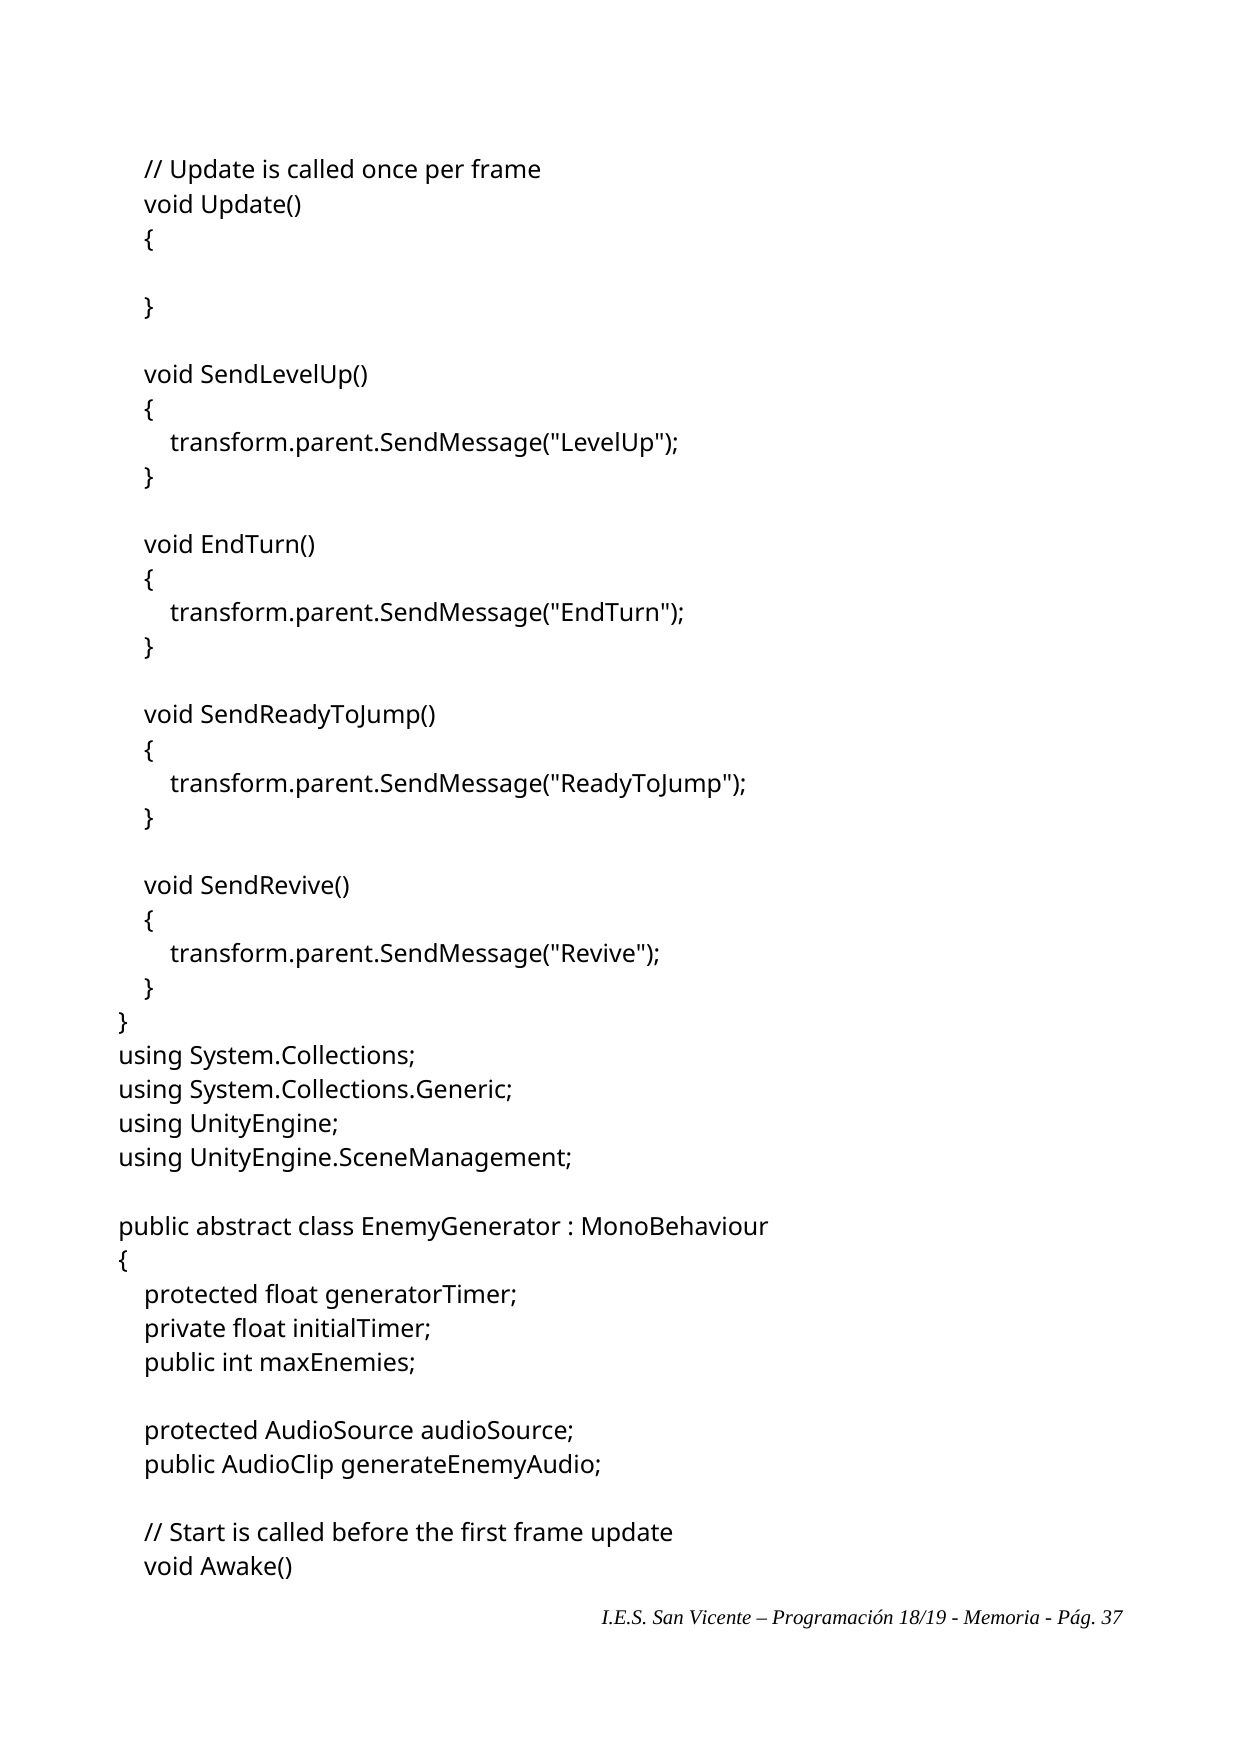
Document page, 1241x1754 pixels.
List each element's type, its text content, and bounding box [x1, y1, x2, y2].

text ﻿using System.Collections; [118, 1038, 1122, 1072]
text transform.parent.SendMessage("Revive"); [118, 936, 1122, 970]
text { [118, 731, 1122, 765]
text } [118, 288, 1122, 322]
text protected AudioSource audioSource; [118, 1412, 1122, 1447]
text void Update() [118, 186, 1122, 220]
text transform.parent.SendMessage("ReadyToJump"); [118, 765, 1122, 799]
text void EndTurn() [118, 527, 1122, 561]
text public AudioClip generateEnemyAudio; [118, 1447, 1122, 1481]
text // Start is called before the first frame update [118, 1515, 1122, 1549]
text void SendReadyToJump() [118, 697, 1122, 731]
text // Update is called once per frame [118, 152, 1122, 186]
text using System.Collections.Generic; [118, 1072, 1122, 1106]
text transform.parent.SendMessage("LevelUp"); [118, 425, 1122, 459]
text } [118, 970, 1122, 1004]
text { [118, 902, 1122, 936]
text { [118, 561, 1122, 595]
text using UnityEngine; [118, 1106, 1122, 1140]
text } [118, 629, 1122, 663]
text public int maxEnemies; [118, 1344, 1122, 1378]
text void SendRevive() [118, 867, 1122, 902]
text using UnityEngine.SceneManagement; [118, 1140, 1122, 1174]
text public abstract class EnemyGenerator : MonoBehaviour [118, 1208, 1122, 1242]
text { [118, 391, 1122, 425]
text void Awake() [118, 1549, 1122, 1583]
text { [118, 1242, 1122, 1276]
text protected float generatorTimer; [118, 1276, 1122, 1310]
text private float initialTimer; [118, 1310, 1122, 1344]
text void SendLevelUp() [118, 357, 1122, 391]
text { [118, 220, 1122, 254]
text transform.parent.SendMessage("EndTurn"); [118, 595, 1122, 629]
text } [118, 799, 1122, 833]
text } [118, 459, 1122, 493]
text } [118, 1004, 1122, 1038]
